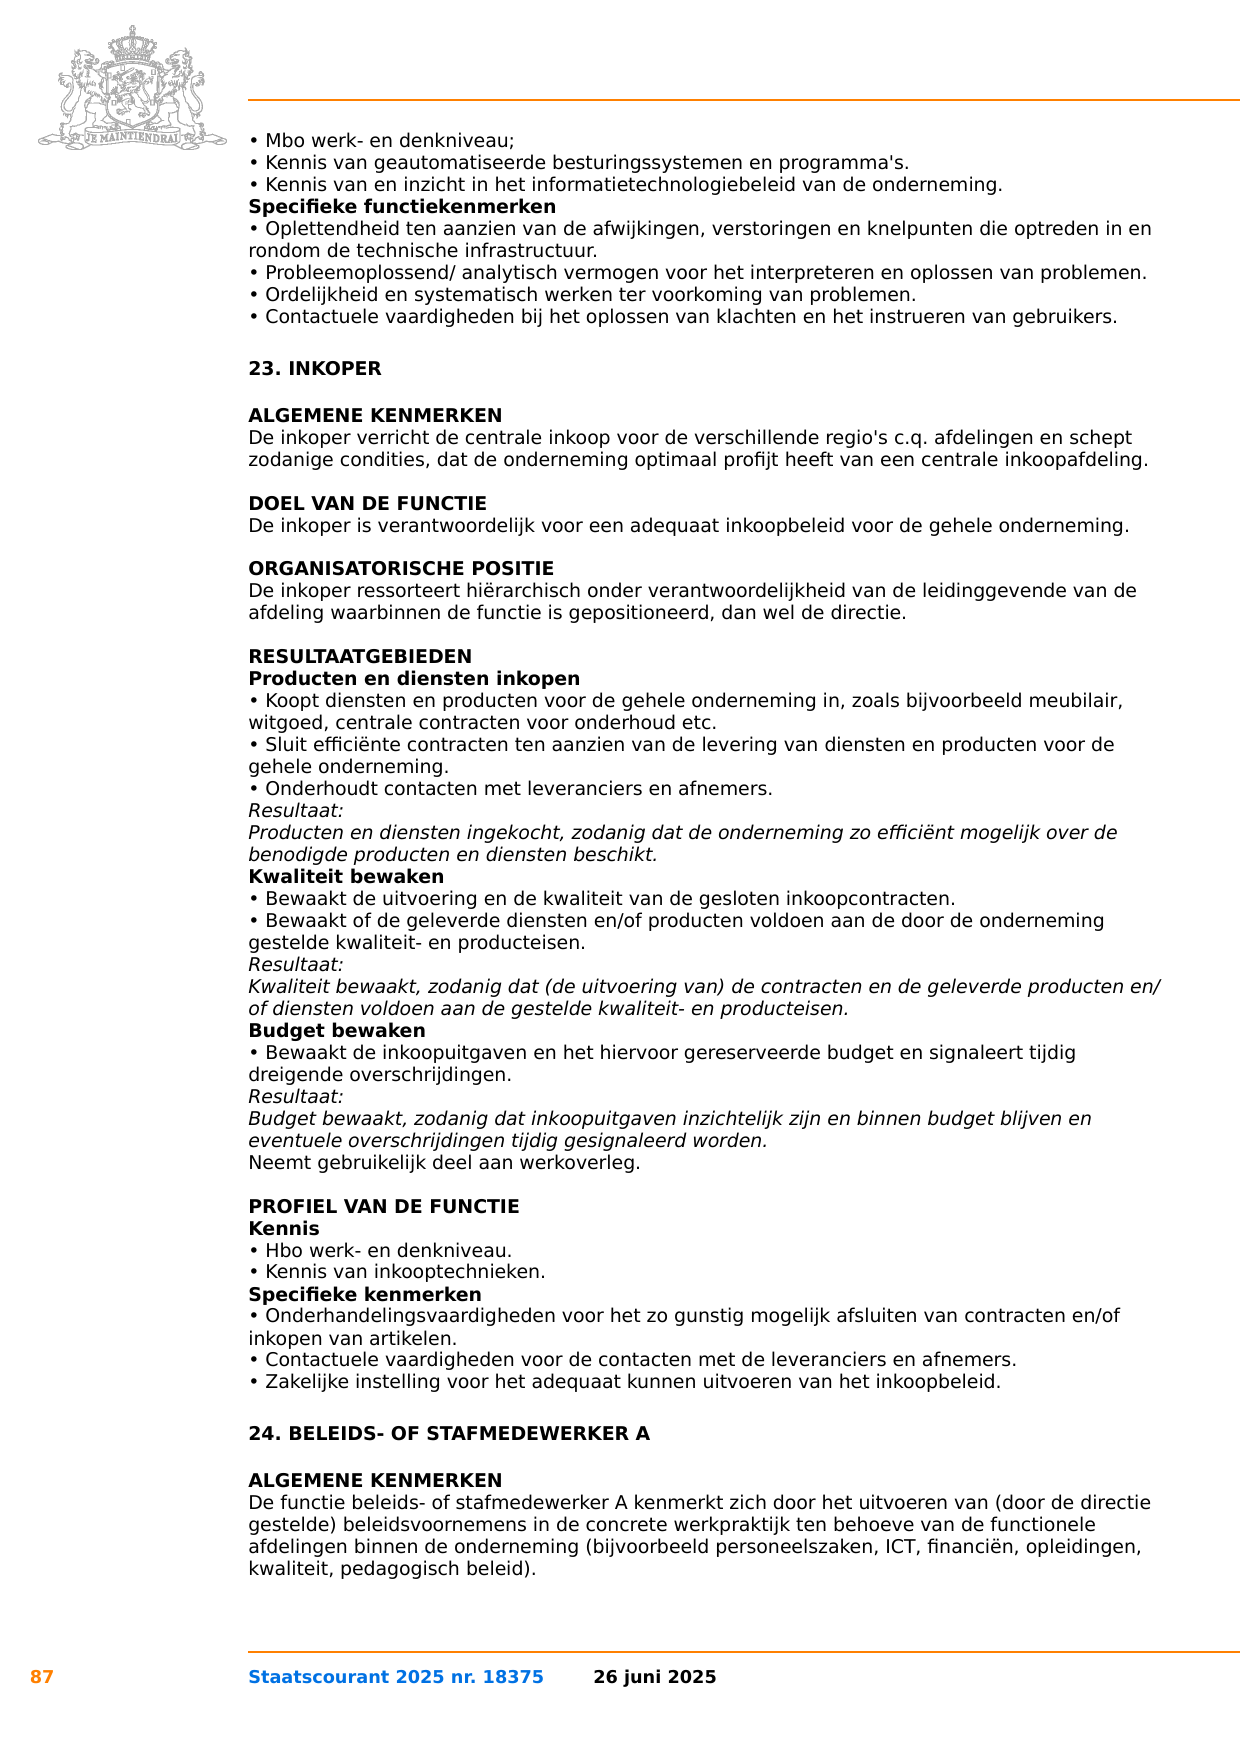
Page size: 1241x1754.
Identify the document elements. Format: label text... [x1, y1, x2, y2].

text • Contactuele vaardigheden bij het oplossen van klachten en het instrueren van gebruikers. [248, 306, 1163, 328]
text Specifieke kenmerken [248, 1283, 1163, 1305]
text • Probleemoplossend/ analytisch vermogen voor het interpreteren en oplossen van problemen. [248, 262, 1163, 284]
text Specifieke functiekenmerken [248, 196, 1163, 218]
text • Bewaakt de inkoopuitgaven en het hiervoor gereserveerde budget en signaleert tijdig dreigende overschrijdingen. [248, 1042, 1163, 1086]
text • Onderhoudt contacten met leveranciers en afnemers. [248, 778, 1163, 800]
text RESULTAATGEBIEDEN [248, 646, 1163, 668]
text • Sluit efficiënte contracten ten aanzien van de levering van diensten en producten voor de gehele onderneming. [248, 734, 1163, 778]
text De inkoper verricht de centrale inkoop voor de verschillende regio's c.q. afdelingen en schept zodanige condities, dat de onderneming optimaal profijt heeft van een centrale inkoopafdeling. [248, 427, 1163, 471]
text Kwaliteit bewaken [248, 866, 1163, 888]
text Resultaat: [248, 800, 1163, 822]
text ALGEMENE KENMERKEN [248, 1470, 1163, 1492]
text Budget bewaken [248, 1020, 1163, 1042]
text Producten en diensten inkopen [248, 668, 1163, 690]
text ALGEMENE KENMERKEN [248, 405, 1163, 427]
text De inkoper is verantwoordelijk voor een adequaat inkoopbeleid voor de gehele onderneming. [248, 514, 1163, 536]
text • Koopt diensten en producten voor de gehele onderneming in, zoals bijvoorbeeld meubilair, witgoed, centrale contracten voor onderhoud etc. [248, 690, 1163, 734]
text Resultaat: [248, 954, 1163, 976]
text Budget bewaakt, zodanig dat inkoopuitgaven inzichtelijk zijn en binnen budget blijven en eventuele overschrijdingen tijdig gesignaleerd worden. [248, 1108, 1163, 1152]
text • Oplettendheid ten aanzien van de afwijkingen, verstoringen en knelpunten die optreden in en rondom de technische infrastructuur. [248, 218, 1163, 262]
text • Contactuele vaardigheden voor de contacten met de leveranciers en afnemers. [248, 1349, 1163, 1371]
text Kwaliteit bewaakt, zodanig dat (de uitvoering van) de contracten en de geleverde producten en/ of diensten voldoen aan de gestelde kwaliteit- en producteisen. [248, 976, 1163, 1020]
text PROFIEL VAN DE FUNCTIE [248, 1196, 1163, 1217]
text Kennis [248, 1217, 1163, 1239]
picture [38, 25, 227, 150]
text ORGANISATORISCHE POSITIE [248, 558, 1163, 580]
text • Ordelijkheid en systematisch werken ter voorkoming van problemen. [248, 284, 1163, 306]
subtitle 23. INKOPER [248, 358, 1163, 380]
text • Hbo werk- en denkniveau. [248, 1239, 1163, 1261]
text Neemt gebruikelijk deel aan werkoverleg. [248, 1152, 1163, 1174]
text • Kennis van inkooptechnieken. [248, 1261, 1163, 1283]
text • Onderhandelingsvaardigheden voor het zo gunstig mogelijk afsluiten van contracten en/of inkopen van artikelen. [248, 1305, 1163, 1349]
text • Bewaakt de uitvoering en de kwaliteit van de gesloten inkoopcontracten. [248, 888, 1163, 910]
subtitle 24. BELEIDS- OF STAFMEDEWERKER A [248, 1423, 1163, 1445]
text Producten en diensten ingekocht, zodanig dat de onderneming zo efficiënt mogelijk over de benodigde producten en diensten beschikt. [248, 822, 1163, 866]
text • Kennis van en inzicht in het informatietechnologiebeleid van de onderneming. [248, 174, 1163, 196]
text • Kennis van geautomatiseerde besturingssystemen en programma's. [248, 152, 1163, 174]
text DOEL VAN DE FUNCTIE [248, 492, 1163, 514]
text • Mbo werk- en denkniveau; [248, 130, 1163, 152]
text • Bewaakt of de geleverde diensten en/of producten voldoen aan de door de onderneming gestelde kwaliteit- en producteisen. [248, 910, 1163, 954]
text De inkoper ressorteert hiërarchisch onder verantwoordelijkheid van de leidinggevende van de afdeling waarbinnen de functie is gepositioneerd, dan wel de directie. [248, 580, 1163, 624]
text De functie beleids- of stafmedewerker A kenmerkt zich door het uitvoeren van (door de directie gestelde) beleidsvoornemens in de concrete werkpraktijk ten behoeve van de functionele afdelingen binnen de onderneming (bijvoorbeeld personeelszaken, ICT, financiën, opleidingen, kwaliteit, pedagogisch beleid). [248, 1492, 1163, 1580]
text Resultaat: [248, 1086, 1163, 1108]
text • Zakelijke instelling voor het adequaat kunnen uitvoeren van het inkoopbeleid. [248, 1371, 1163, 1393]
